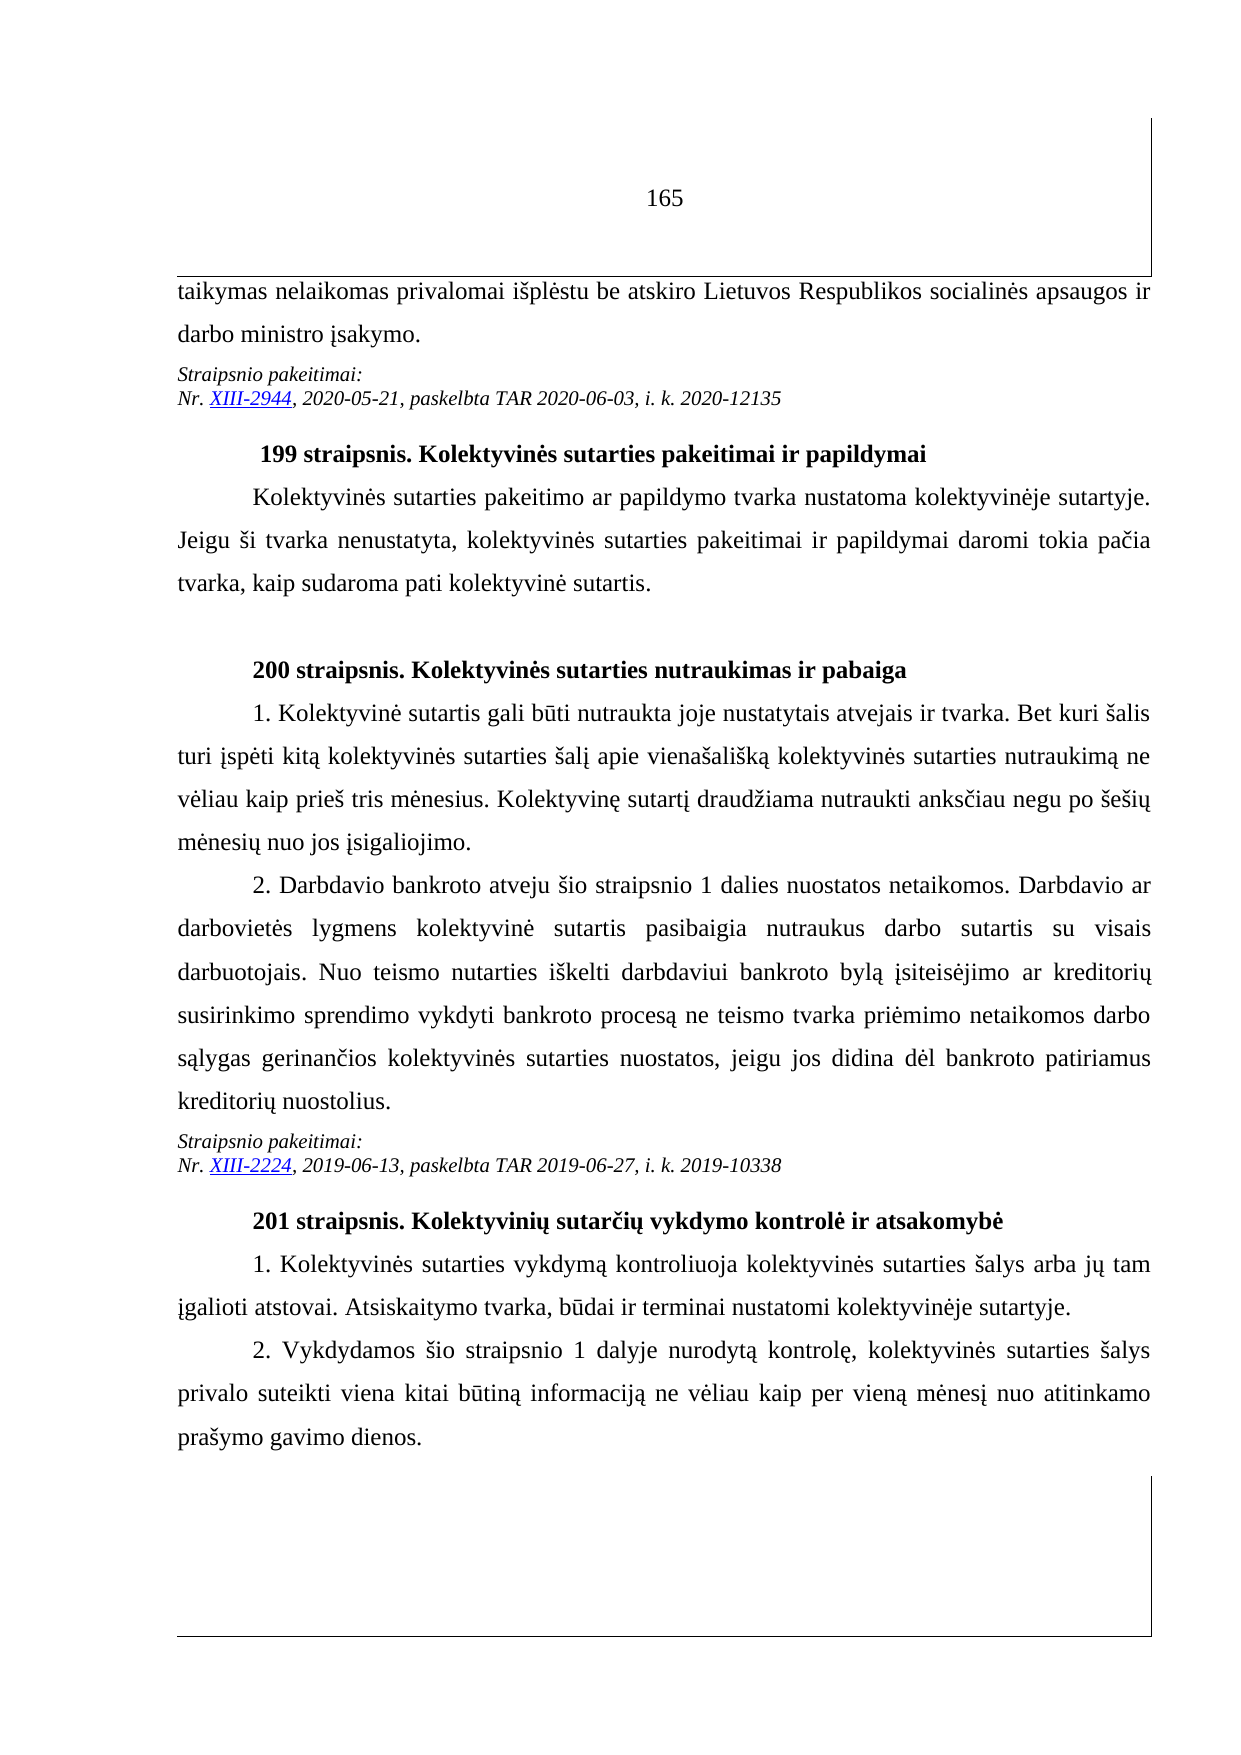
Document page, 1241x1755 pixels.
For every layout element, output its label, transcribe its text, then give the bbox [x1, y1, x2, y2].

text Nr. XIII-2944, 2020-05-21, paskelbta TAR 2020-06-03, i. k. 2020-12135 [177, 386, 1152, 410]
text 2. Darbdavio bankroto atveju šio straipsnio 1 dalies nuostatos netaikomos. Darbdavio ar darbovietės lygmens kolektyvinė sutartis pasibaigia nutraukus darbo sutartis su visais darbuotojais. Nuo teismo nutarties iškelti darbdaviui bankroto bylą įsiteisėjimo ar kreditorių susirinkimo sprendimo vykdyti bankroto procesą ne teismo tvarka priėmimo netaikomos darbo sąlygas gerinančios kolektyvinės sutarties nuostatos, jeigu jos didina dėl bankroto patiriamus kreditorių nuostolius. [177, 870, 1152, 1115]
text 2. Vykdydamos šio straipsnio 1 dalyje nurodytą kontrolę, kolektyvinės sutarties šalys privalo suteikti viena kitai būtiną informaciją ne vėliau kaip per vieną mėnesį nuo atitinkamo prašymo gavimo dienos. [177, 1335, 1152, 1450]
text Straipsnio pakeitimai: [177, 362, 1152, 386]
text Nr. XIII-2224, 2019-06-13, paskelbta TAR 2019-06-27, i. k. 2019-10338 [177, 1153, 1152, 1177]
text 1. Kolektyvinė sutartis gali būti nutraukta joje nustatytais atvejais ir tvarka. Bet kuri šalis turi įspėti kitą kolektyvinės sutarties šalį apie vienašališką kolektyvinės sutarties nutraukimą ne vėliau kaip prieš tris mėnesius. Kolektyvinę sutartį draudžiama nutraukti anksčiau negu po šešių mėnesių nuo jos įsigaliojimo. [177, 698, 1152, 856]
text Kolektyvinės sutarties pakeitimo ar papildymo tvarka nustatoma kolektyvinėje sutartyje. Jeigu ši tvarka nenustatyta, kolektyvinės sutarties pakeitimai ir papildymai daromi tokia pačia tvarka, kaip sudaroma pati kolektyvinė sutartis. [177, 482, 1152, 597]
subtitle 199 straipsnis. Kolektyvinės sutarties pakeitimai ir papildymai [177, 439, 1152, 468]
text 1. Kolektyvinės sutarties vykdymą kontroliuoja kolektyvinės sutarties šalys arba jų tam įgalioti atstovai. Atsiskaitymo tvarka, būdai ir terminai nustatomi kolektyvinėje sutartyje. [177, 1249, 1152, 1321]
subtitle 201 straipsnis. Kolektyvinių sutarčių vykdymo kontrolė ir atsakomybė [177, 1206, 1152, 1235]
text Straipsnio pakeitimai: [177, 1129, 1152, 1153]
subtitle 200 straipsnis. Kolektyvinės sutarties nutraukimas ir pabaiga [177, 655, 1152, 683]
text taikymas nelaikomas privalomai išplėstu be atskiro Lietuvos Respublikos socialinės apsaugos ir darbo ministro įsakymo. [177, 276, 1152, 348]
